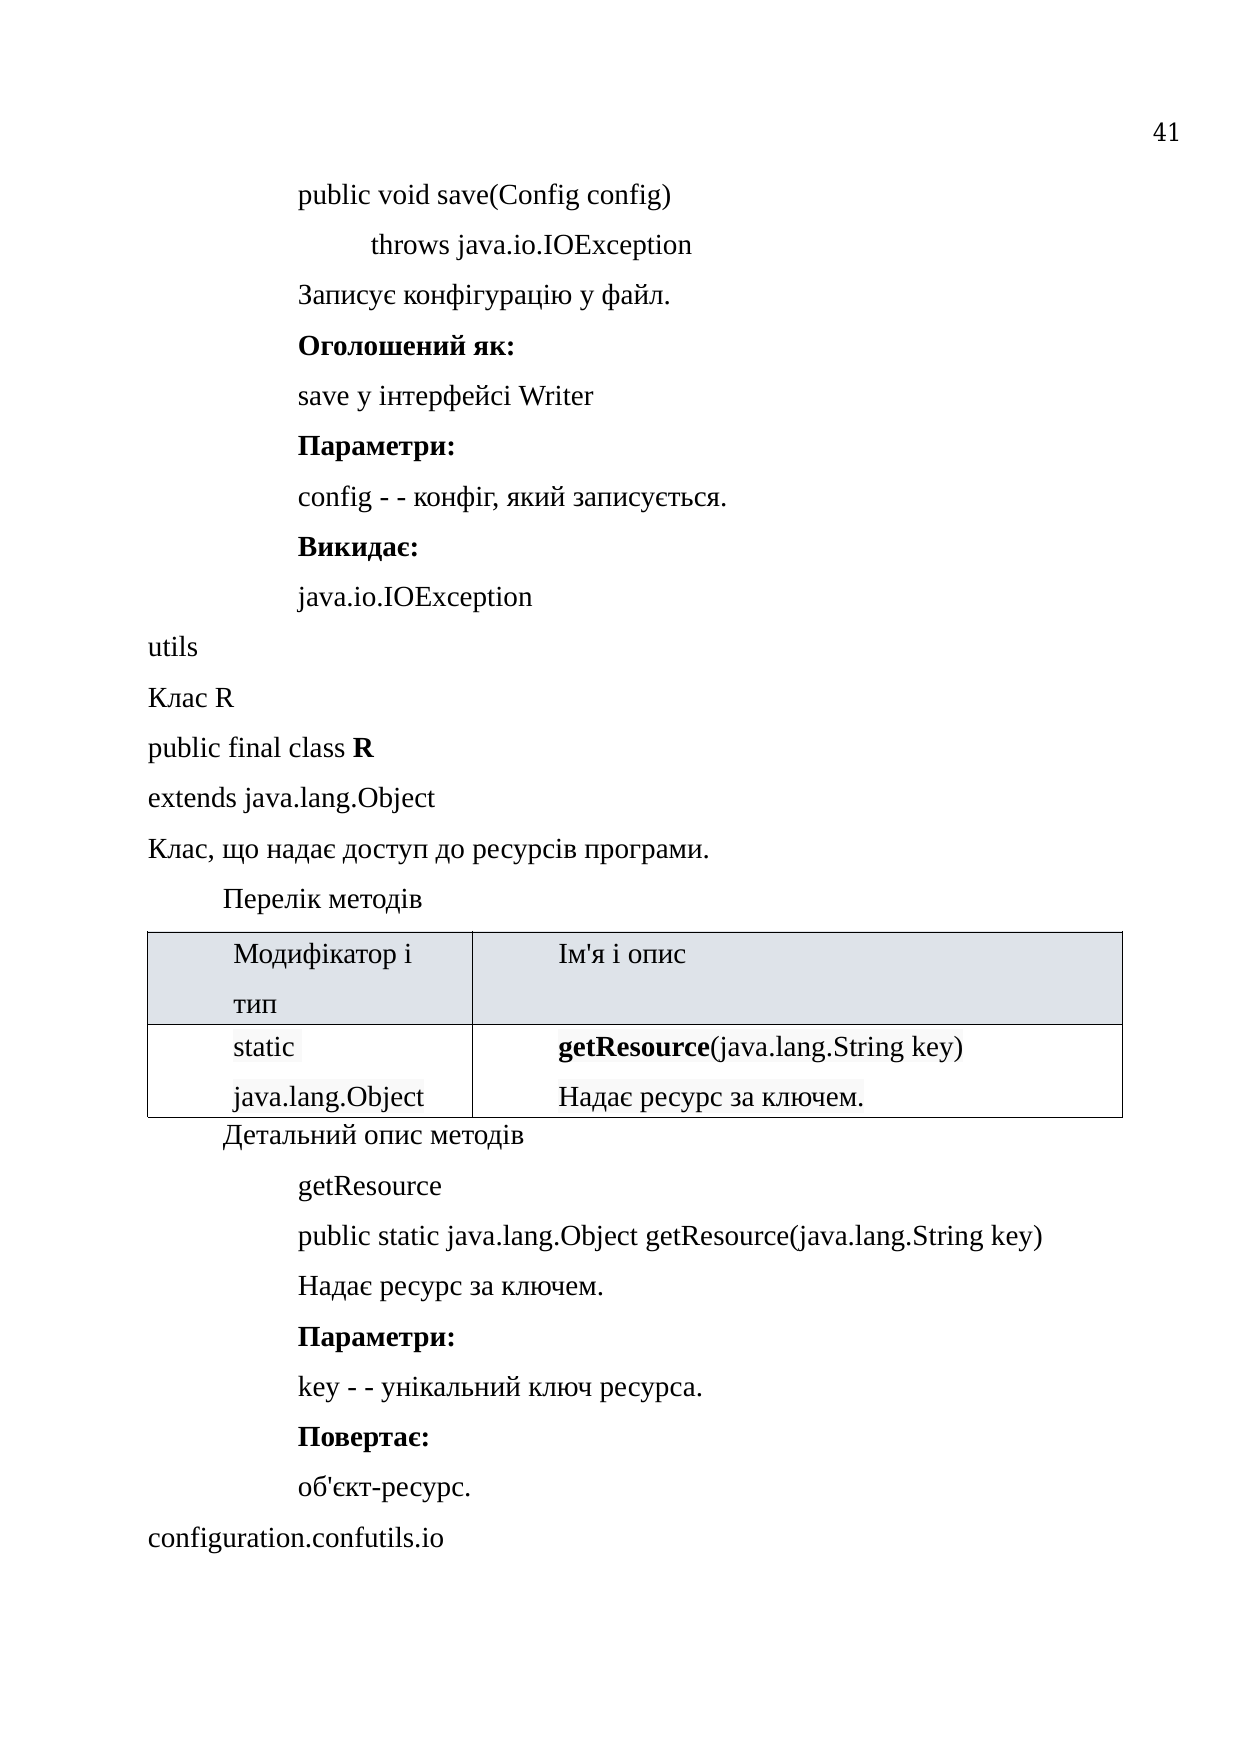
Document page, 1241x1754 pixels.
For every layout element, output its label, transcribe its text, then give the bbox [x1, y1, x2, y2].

text Клас, що надає доступ до ресурсів програми. [148, 831, 1181, 864]
text Надає ресурс за ключем. [298, 1268, 1181, 1302]
table_cell getResource(java.lang.String key) Надає ресурс за ключем. [473, 1025, 1122, 1117]
text Детальний опис методів [223, 1117, 1181, 1151]
text public final class R extends java.lang.Object [148, 730, 1181, 814]
text public static java.lang.Object getResource(java.lang.String key) [298, 1218, 1181, 1252]
text save у інтерфейсі Writer [298, 378, 1181, 412]
text key - - унікальний ключ ресурса. [298, 1369, 1181, 1402]
text Оголошений як: [298, 328, 1181, 361]
text Параметри: [298, 1319, 1181, 1352]
text Перелік методів [223, 881, 1181, 915]
text getResource [298, 1168, 1181, 1201]
text java.io.IOException [298, 579, 1181, 613]
text config - - конфіг, який записується. [298, 479, 1181, 512]
text configuration.confutils.io [148, 1520, 1150, 1553]
table_cell static java.lang.Object [148, 1025, 472, 1117]
text Повертає: [298, 1419, 1181, 1453]
text Викидає: [298, 529, 1181, 562]
text public void save(Config config) throws java.io.IOException [298, 177, 1181, 261]
text utils [148, 629, 1150, 663]
table_header Модифікатор і тип [148, 933, 472, 1024]
table_header Ім'я і опис [473, 933, 1122, 1024]
text Параметри: [298, 428, 1181, 462]
text Клас R [148, 680, 1181, 713]
text об'єкт-ресурс. [298, 1469, 1181, 1503]
text Записує конфігурацію у файл. [298, 277, 1181, 311]
